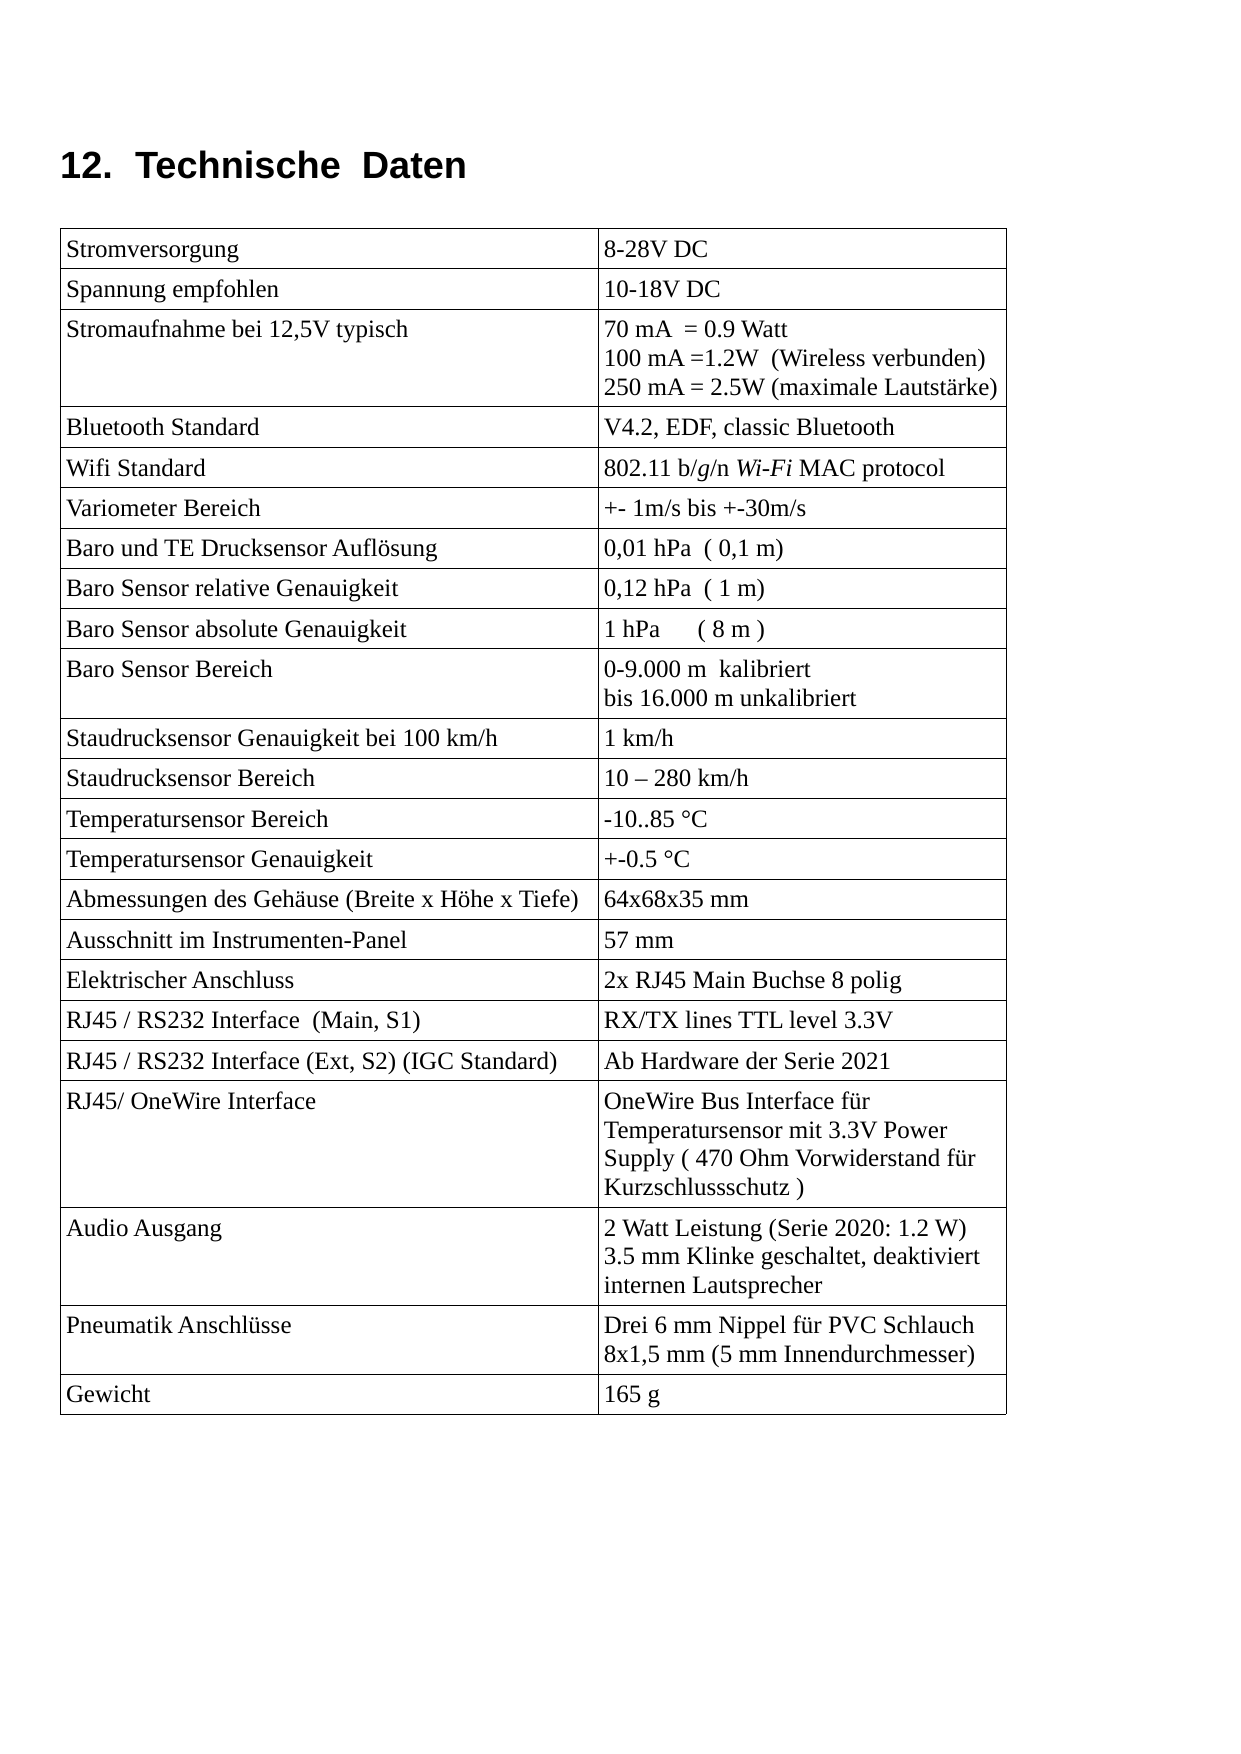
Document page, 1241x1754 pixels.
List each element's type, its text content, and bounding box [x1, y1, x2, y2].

table_cell RJ45 / RS232 Interface (Ext, S2) (IGC Standard) [61, 1041, 598, 1080]
table_cell Staudrucksensor Bereich [61, 759, 598, 798]
table_cell OneWire Bus Interface für Temperatursensor mit 3.3V Power Supply ( 470 Ohm Vorwiderstand für Kurzschlussschutz ) [599, 1081, 1006, 1207]
table_cell Pneumatik Anschlüsse [61, 1306, 598, 1374]
table_cell 0,12 hPa ( 1 m) [599, 569, 1006, 608]
table_cell 802.11 b/g/n Wi-Fi MAC protocol [599, 448, 1006, 487]
table_cell 70 mA = 0.9 Watt 100 mA =1.2W (Wireless verbunden) 250 mA = 2.5W (maximale Lautstärke) [599, 310, 1006, 406]
table_cell 2 Watt Leistung (Serie 2020: 1.2 W) 3.5 mm Klinke geschaltet, deaktiviert internen Lautsprecher [599, 1208, 1006, 1304]
table_cell Baro Sensor relative Genauigkeit [61, 569, 598, 608]
table_cell Baro und TE Drucksensor Auflösung [61, 529, 598, 568]
table_cell Baro Sensor Bereich [61, 649, 598, 717]
table_cell +-0.5 °C [599, 839, 1006, 879]
table_cell RX/TX lines TTL level 3.3V [599, 1001, 1006, 1040]
table_cell Abmessungen des Gehäuse (Breite x Höhe x Tiefe) [61, 880, 598, 919]
table_cell 1 km/h [599, 719, 1006, 758]
table_cell Ausschnitt im Instrumenten-Panel [61, 920, 598, 959]
table_cell RJ45/ OneWire Interface [61, 1081, 598, 1207]
table_cell V4.2, EDF, classic Bluetooth [599, 407, 1006, 447]
table_cell 1 hPa ( 8 m ) [599, 609, 1006, 648]
subtitle Technische Daten [60, 143, 1207, 187]
table_cell 57 mm [599, 920, 1006, 959]
table_cell -10..85 °C [599, 799, 1006, 838]
table_cell Temperatursensor Bereich [61, 799, 598, 838]
table_cell +- 1m/s bis +-30m/s [599, 488, 1006, 527]
table_cell Drei 6 mm Nippel für PVC Schlauch 8x1,5 mm (5 mm Innendurchmesser) [599, 1306, 1006, 1374]
table_cell Audio Ausgang [61, 1208, 598, 1304]
table_cell Temperatursensor Genauigkeit [61, 839, 598, 879]
table_cell Ab Hardware der Serie 2021 [599, 1041, 1006, 1080]
table_cell Spannung empfohlen [61, 269, 598, 309]
table_cell Wifi Standard [61, 448, 598, 487]
table_cell 64x68x35 mm [599, 880, 1006, 919]
table_cell Baro Sensor absolute Genauigkeit [61, 609, 598, 648]
table_cell 0,01 hPa ( 0,1 m) [599, 529, 1006, 568]
table_cell 165 g [599, 1375, 1006, 1414]
table_cell Gewicht [61, 1375, 598, 1414]
table_cell 10 – 280 km/h [599, 759, 1006, 798]
table_cell 0-9.000 m kalibriert bis 16.000 m unkalibriert [599, 649, 1006, 717]
table_header 8-28V DC [599, 229, 1006, 268]
table_cell Variometer Bereich [61, 488, 598, 527]
table_header Stromversorgung [61, 229, 598, 268]
table_cell Stromaufnahme bei 12,5V typisch [61, 310, 598, 406]
table_cell 2x RJ45 Main Buchse 8 polig [599, 960, 1006, 999]
table_cell Elektrischer Anschluss [61, 960, 598, 999]
table_cell Staudrucksensor Genauigkeit bei 100 km/h [61, 719, 598, 758]
table_cell Bluetooth Standard [61, 407, 598, 447]
table_cell 10-18V DC [599, 269, 1006, 309]
table_cell RJ45 / RS232 Interface (Main, S1) [61, 1001, 598, 1040]
